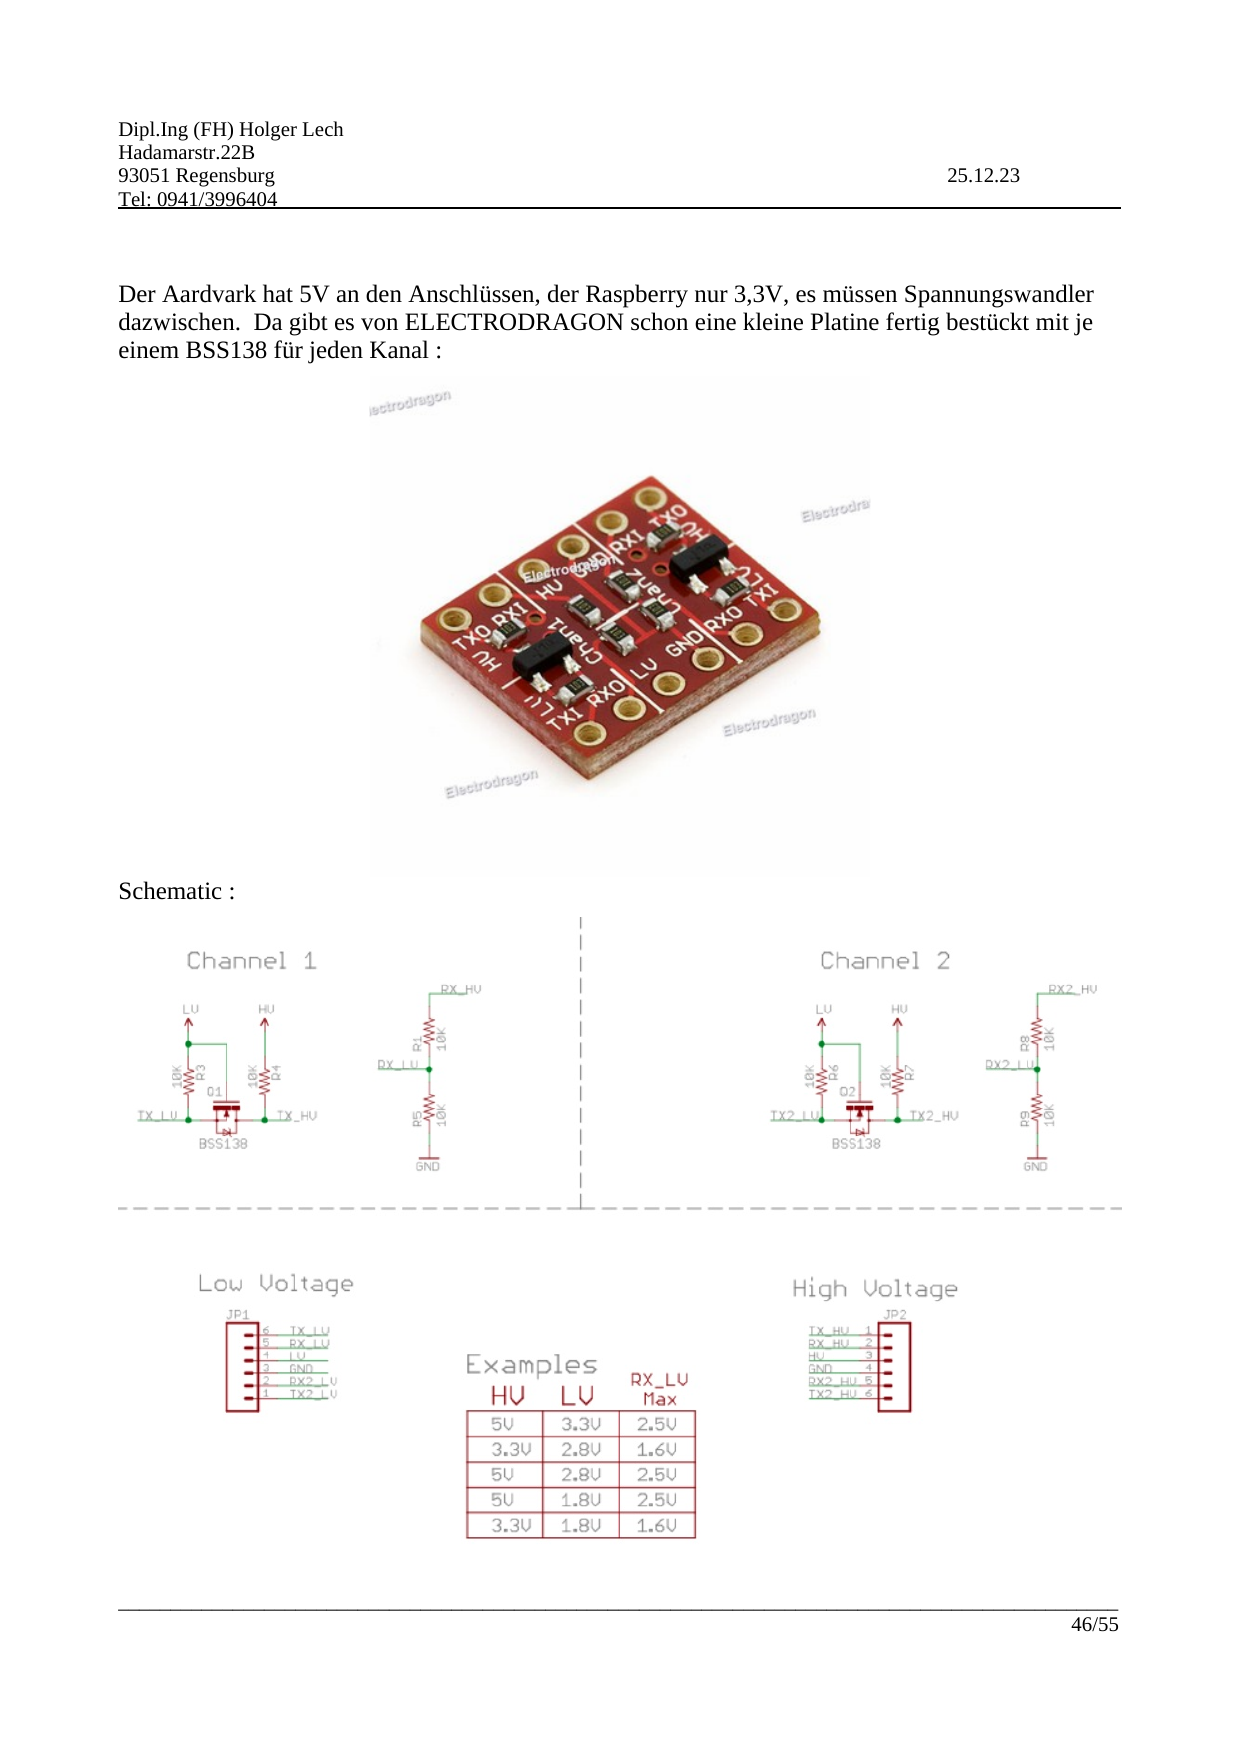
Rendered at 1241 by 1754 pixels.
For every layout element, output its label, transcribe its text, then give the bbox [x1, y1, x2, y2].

text Schematic : [118, 877, 1122, 905]
text Der Aardvark hat 5V an den Anschlüssen, der Raspberry nur 3,3V, es müssen Spannungswandler dazwischen. Da gibt es von ELECTRODRAGON schon eine kleine Platine fertig bestückt mit je einem BSS138 für jeden Kanal : [118, 280, 1122, 363]
picture [369, 376, 871, 877]
picture [118, 917, 1122, 1560]
